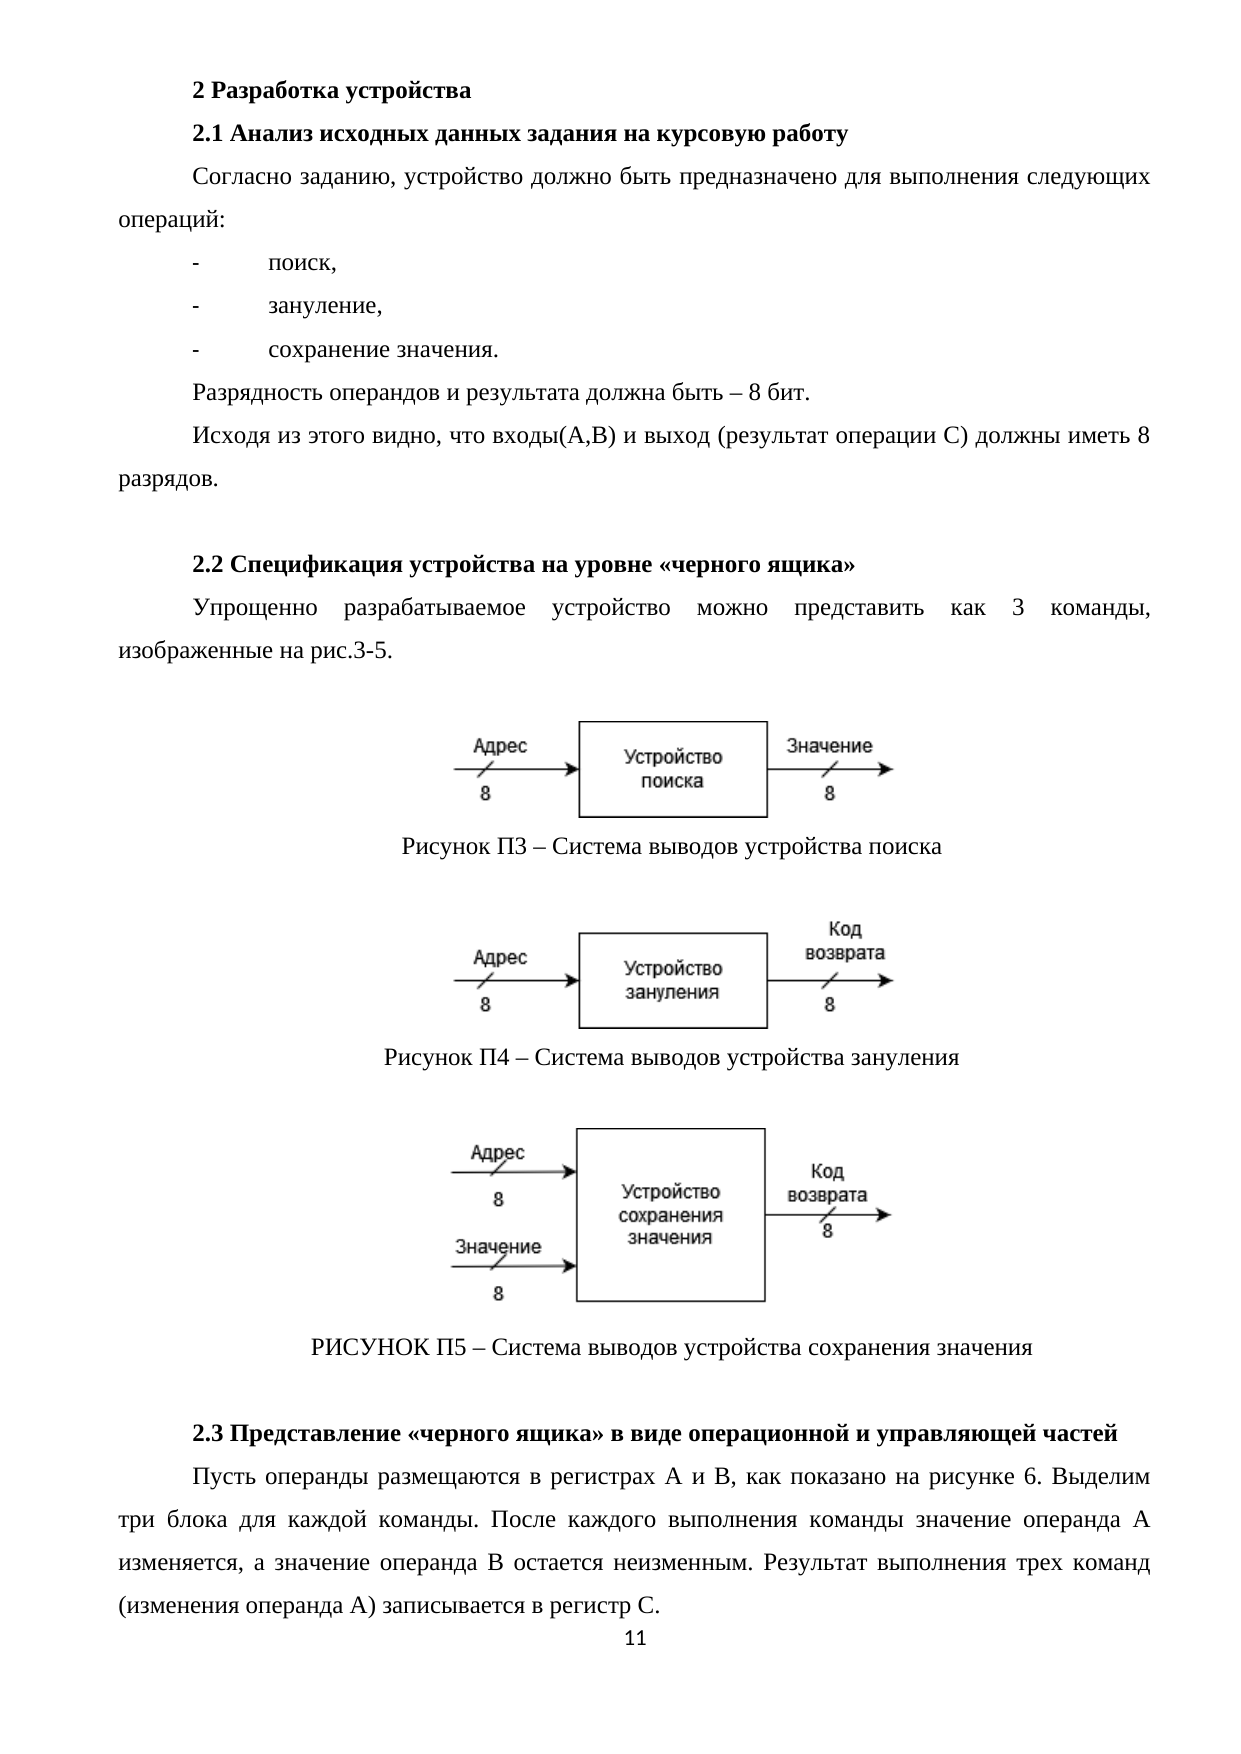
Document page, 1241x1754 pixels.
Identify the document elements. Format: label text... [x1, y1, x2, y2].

text 2.3 Представление «черного ящика» в виде операционной и управляющей частей [118, 1418, 1152, 1447]
text 2 Разработка устройства [118, 75, 1152, 104]
text 2.1 Анализ исходных данных задания на курсовую работу [118, 118, 1152, 147]
text Исходя из этого видно, что входы(А,В) и выход (результат операции С) должны иметь 8 разрядов. [118, 420, 1152, 492]
list зануление, [118, 291, 1152, 319]
text 2.2 Спецификация устройства на уровне «черного ящика» [118, 549, 1152, 578]
text Рисунок П3 – Система выводов устройства поиска [118, 831, 1152, 860]
text РИСУНОК П5 – Система выводов устройства сохранения значения [118, 1332, 1152, 1360]
text Согласно заданию, устройство должно быть предназначено для выполнения следующих операций: [118, 161, 1152, 233]
text Разрядность операндов и результата должна быть – 8 бит. [118, 377, 1152, 406]
text Пусть операнды размещаются в регистрах А и В, как показано на рисунке 6. Выделим три блока для каждой команды. После каждого выполнения команды значение операнда А изменяется, а значение операнда В остается неизменным. Результат выполнения трех команд (изменения операнда А) записывается в регистр С. [118, 1461, 1152, 1619]
text Рисунок П4 – Система выводов устройства зануления [118, 1042, 1152, 1071]
list сохранение значения. [118, 334, 1152, 362]
text Упрощенно разрабатываемое устройство можно представить как 3 команды, изображенные на рис.3-5. [118, 592, 1152, 664]
list поиск, [118, 247, 1152, 276]
